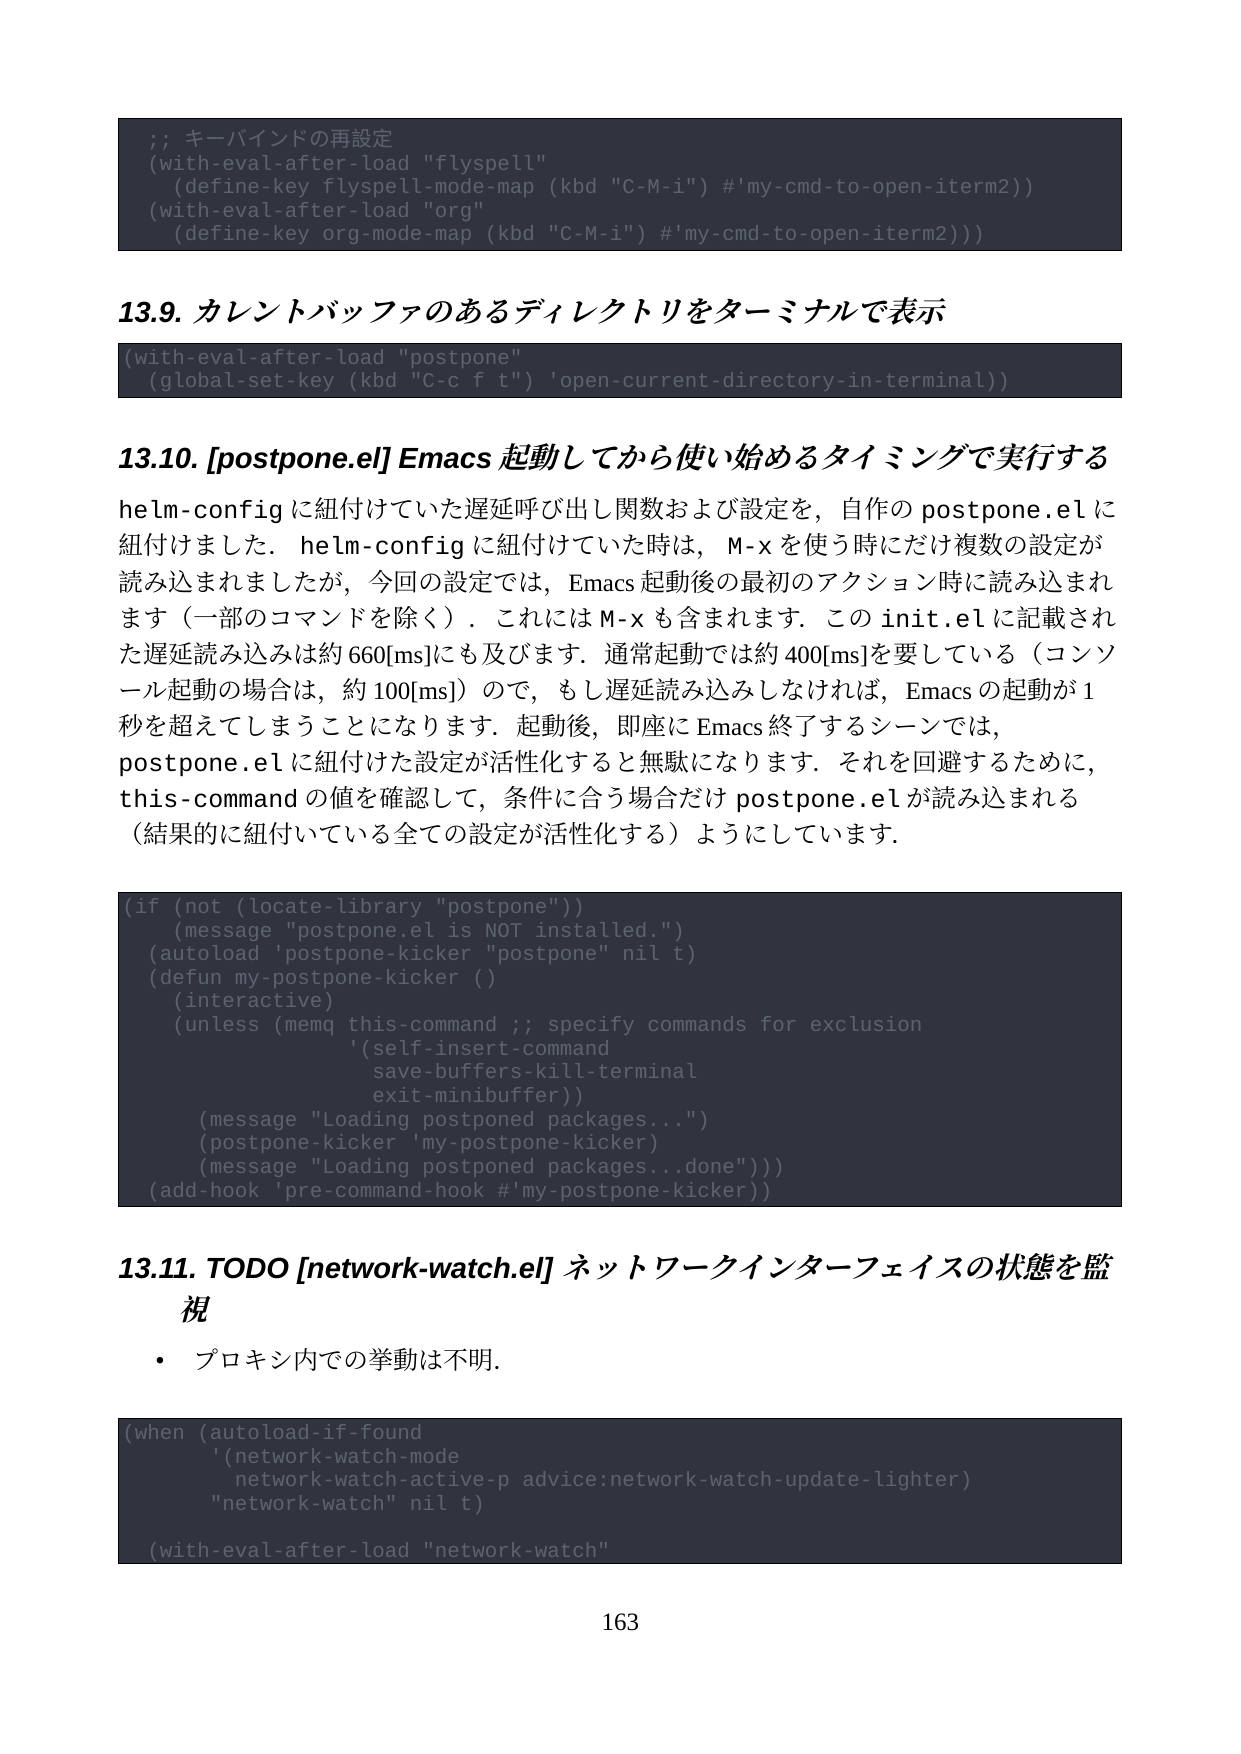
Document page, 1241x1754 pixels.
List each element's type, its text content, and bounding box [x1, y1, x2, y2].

text ;; キーバインドの再設定 [119, 119, 1121, 148]
text (autoload 'postpone-kicker "postpone" nil t) [119, 939, 1121, 963]
text (define-key flyspell-mode-map (kbd "C-M-i") #'my-cmd-to-open-iterm2)) [119, 172, 1121, 196]
text (unless (memq this-command ;; specify commands for exclusion [119, 1010, 1121, 1034]
text (define-key org-mode-map (kbd "C-M-i") #'my-cmd-to-open-iterm2))) [119, 219, 1121, 250]
text (add-hook 'pre-command-hook #'my-postpone-kicker)) [119, 1176, 1121, 1206]
text (interactive) [119, 987, 1121, 1010]
text (defun my-postpone-kicker () [119, 963, 1121, 987]
text (global-set-key (kbd "C-c f t") 'open-current-directory-in-terminal)) [119, 366, 1121, 397]
subtitle TODO [network-watch.el] ネットワークインターフェイスの状態を監視 [118, 1245, 1122, 1328]
text '(self-insert-command [119, 1034, 1121, 1057]
list プロキシ内での挙動は不明． [156, 1341, 1122, 1406]
text '(network-watch-mode [119, 1442, 1121, 1465]
text (when (autoload-if-found [119, 1419, 1121, 1442]
subtitle [postpone.el] Emacs起動してから使い始めるタイミングで実行する [118, 435, 1122, 477]
text (message "postpone.el is NOT installed.") [119, 916, 1121, 939]
text (with-eval-after-load "network-watch" [119, 1536, 1121, 1563]
text "network-watch" nil t) [119, 1489, 1121, 1513]
text (message "Loading postponed packages...done"))) [119, 1152, 1121, 1176]
text (postpone-kicker 'my-postpone-kicker) [119, 1128, 1121, 1152]
text exit-minibuffer)) [119, 1081, 1121, 1105]
text helm-config に紐付けていた遅延呼び出し関数および設定を，自作の postpone.el に紐付けました． helm-config に紐付けていた時は， M-x を使う時にだけ複数の設定が読み込まれましたが，今回の設定では，Emacs起動後の最初のアクション時に読み込まれます（一部のコマンドを除く）．これには M-x も含まれます．この init.el に記載された遅延読み込みは約660[ms]にも及びます．通常起動では約400[ms]を要している（コンソール起動の場合は，約100[ms]）ので，もし遅延読み込みしなければ，Emacsの起動が1秒を超えてしまうことになります．起動後，即座にEmacs終了するシーンでは， postpone.el に紐付けた設定が活性化すると無駄になります．それを回避するために， this-command の値を確認して，条件に合う場合だけ postpone.el が読み込まれる（結果的に紐付いている全ての設定が活性化する）ようにしています． [118, 490, 1122, 879]
text (message "Loading postponed packages...") [119, 1105, 1121, 1128]
text (if (not (locate-library "postpone")) [119, 893, 1121, 916]
text (with-eval-after-load "postpone" [119, 344, 1121, 366]
subtitle カレントバッファのあるディレクトリをターミナルで表示 [118, 288, 1122, 330]
text (with-eval-after-load "flyspell" [119, 148, 1121, 172]
text save-buffers-kill-terminal [119, 1057, 1121, 1081]
text (with-eval-after-load "org" [119, 196, 1121, 219]
text network-watch-active-p advice:network-watch-update-lighter) [119, 1465, 1121, 1489]
